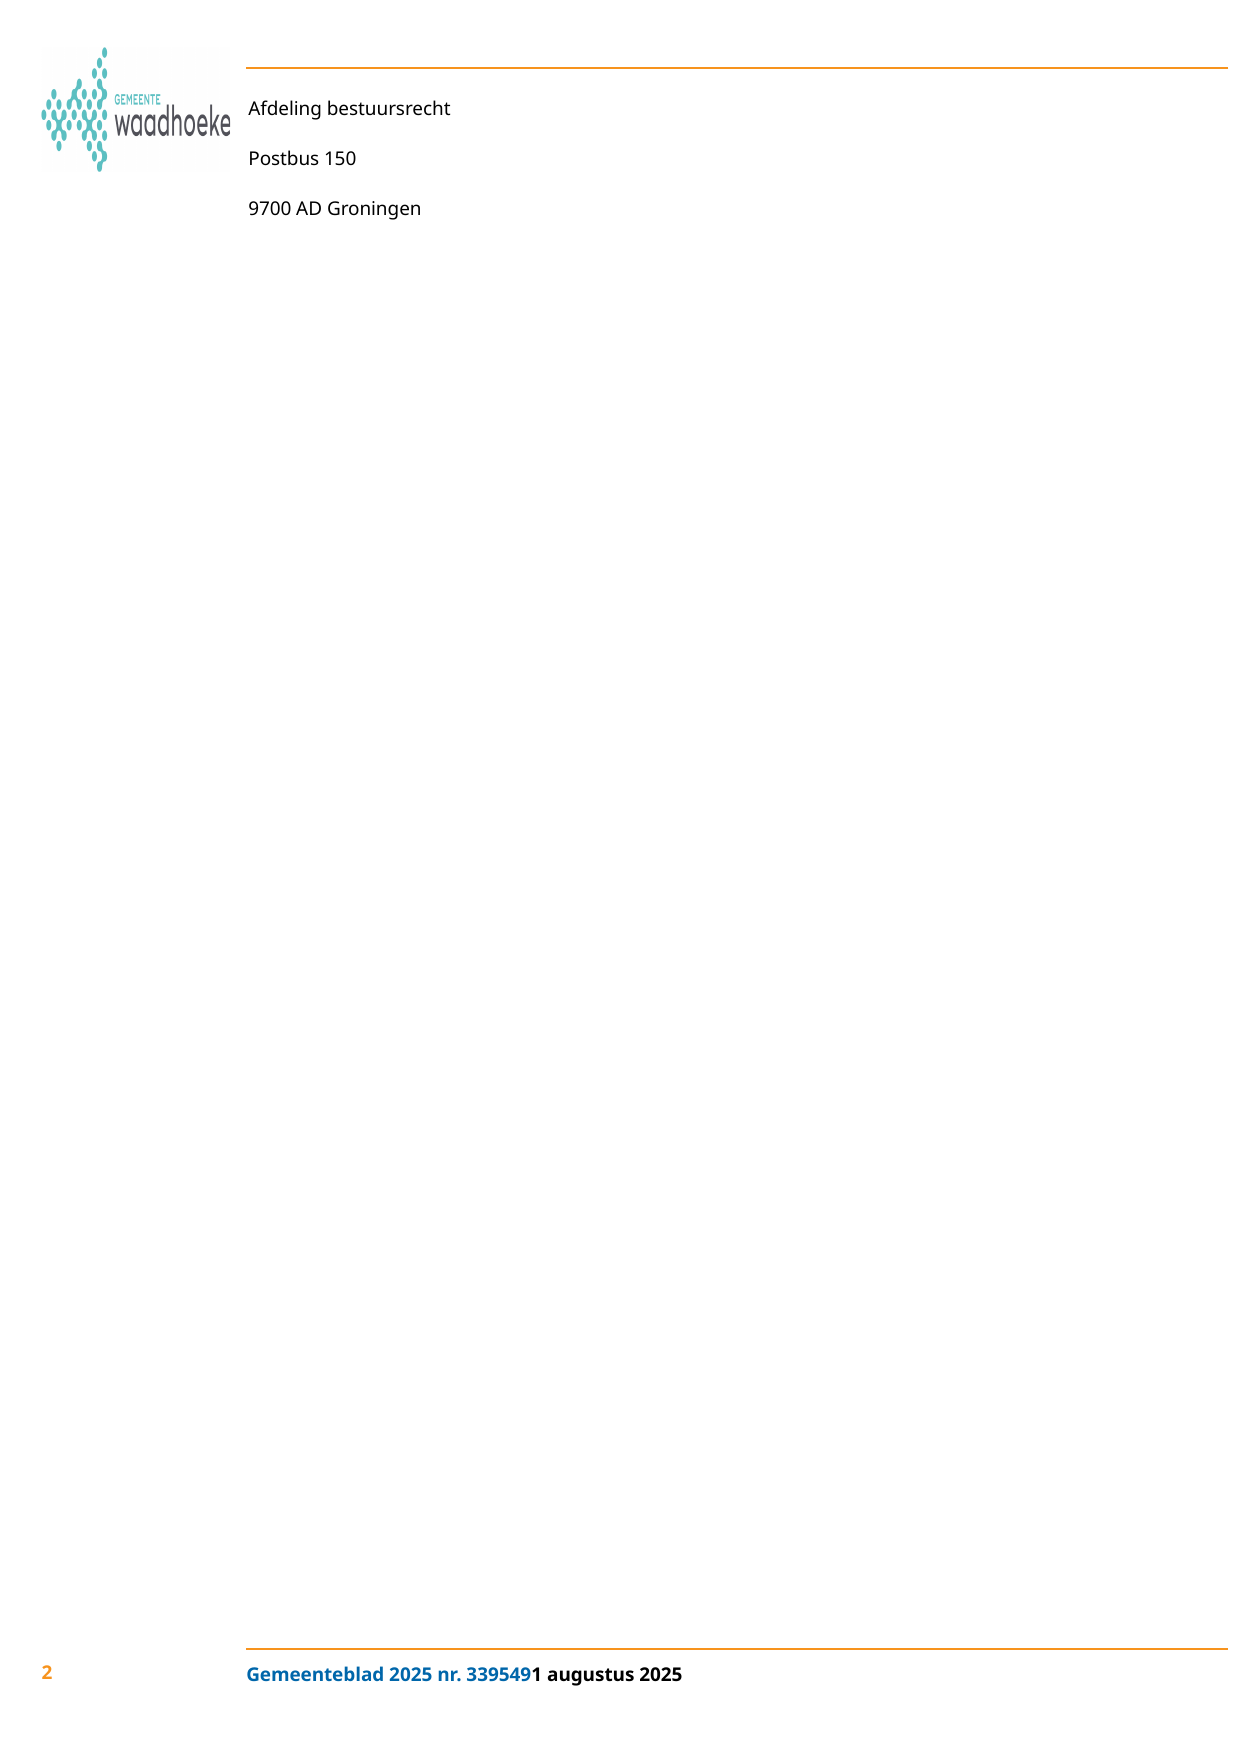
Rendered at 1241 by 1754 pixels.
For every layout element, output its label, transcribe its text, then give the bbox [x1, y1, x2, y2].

text Postbus 150 [248, 145, 1152, 171]
picture [41, 47, 231, 172]
text Afdeling bestuursrecht [248, 95, 1152, 121]
text 9700 AD Groningen [248, 196, 1152, 221]
